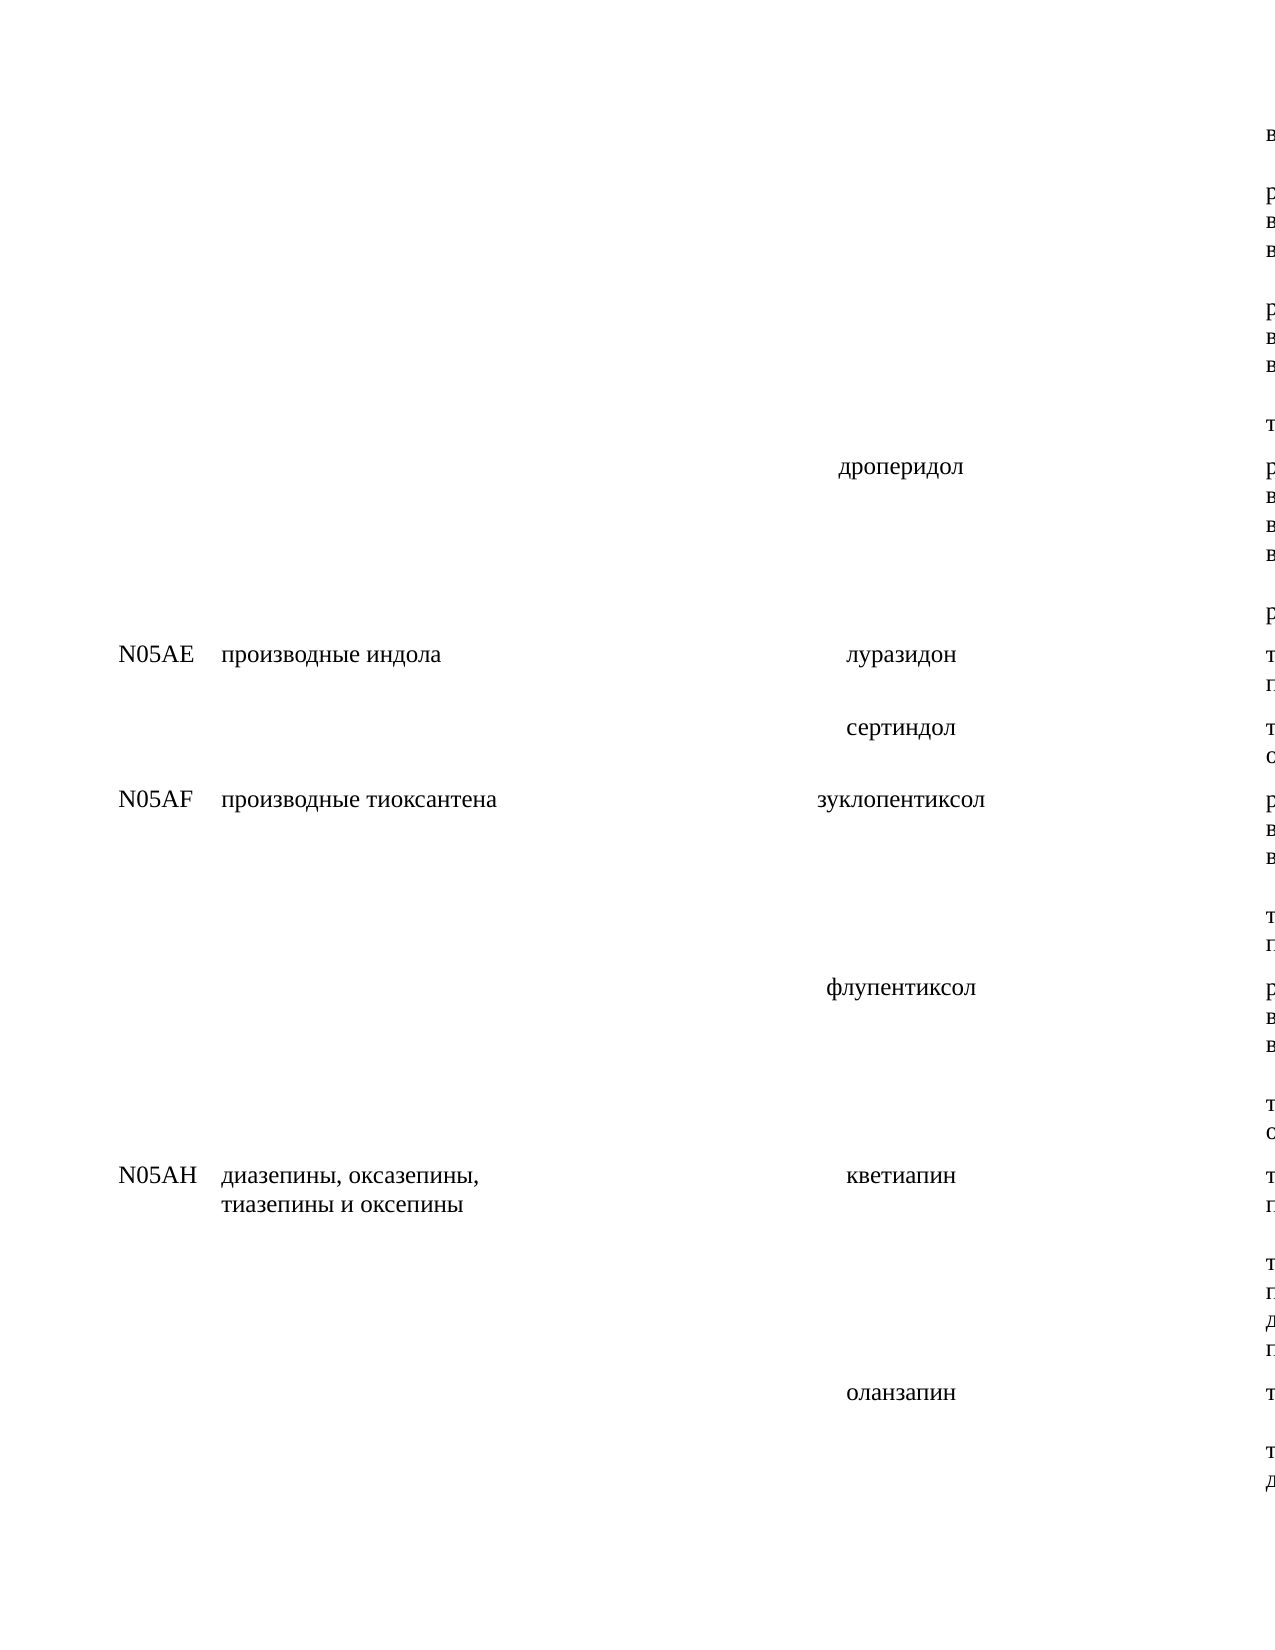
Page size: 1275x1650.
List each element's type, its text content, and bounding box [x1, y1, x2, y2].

table_cell сертиндол [537, 712, 1266, 784]
table_cell дроперидол [537, 451, 1266, 639]
table_cell производные тиоксантена [221, 784, 537, 972]
table_cell производные индола [221, 639, 537, 712]
table_cell [221, 1377, 537, 1492]
table_cell кветиапин [537, 1160, 1266, 1377]
table_cell луразидон [537, 639, 1266, 712]
table_cell зуклопентиксол [537, 784, 1266, 972]
table_cell [118, 972, 221, 1160]
table_cell [118, 712, 221, 784]
table_cell оланзапин [537, 1377, 1266, 1492]
table_cell [221, 118, 537, 451]
table_cell N05AF [118, 784, 221, 972]
table_cell диазепины, оксазепины, тиазепины и оксепины [221, 1160, 537, 1377]
table_cell [118, 451, 221, 639]
table_cell [118, 1377, 221, 1492]
table_cell [221, 451, 537, 639]
table_cell флупентиксол [537, 972, 1266, 1160]
table_cell [537, 118, 1266, 451]
table_cell N05AH [118, 1160, 221, 1377]
table_cell [221, 712, 537, 784]
table_cell [118, 118, 221, 451]
table_cell N05AЕ [118, 639, 221, 712]
table_cell [221, 972, 537, 1160]
